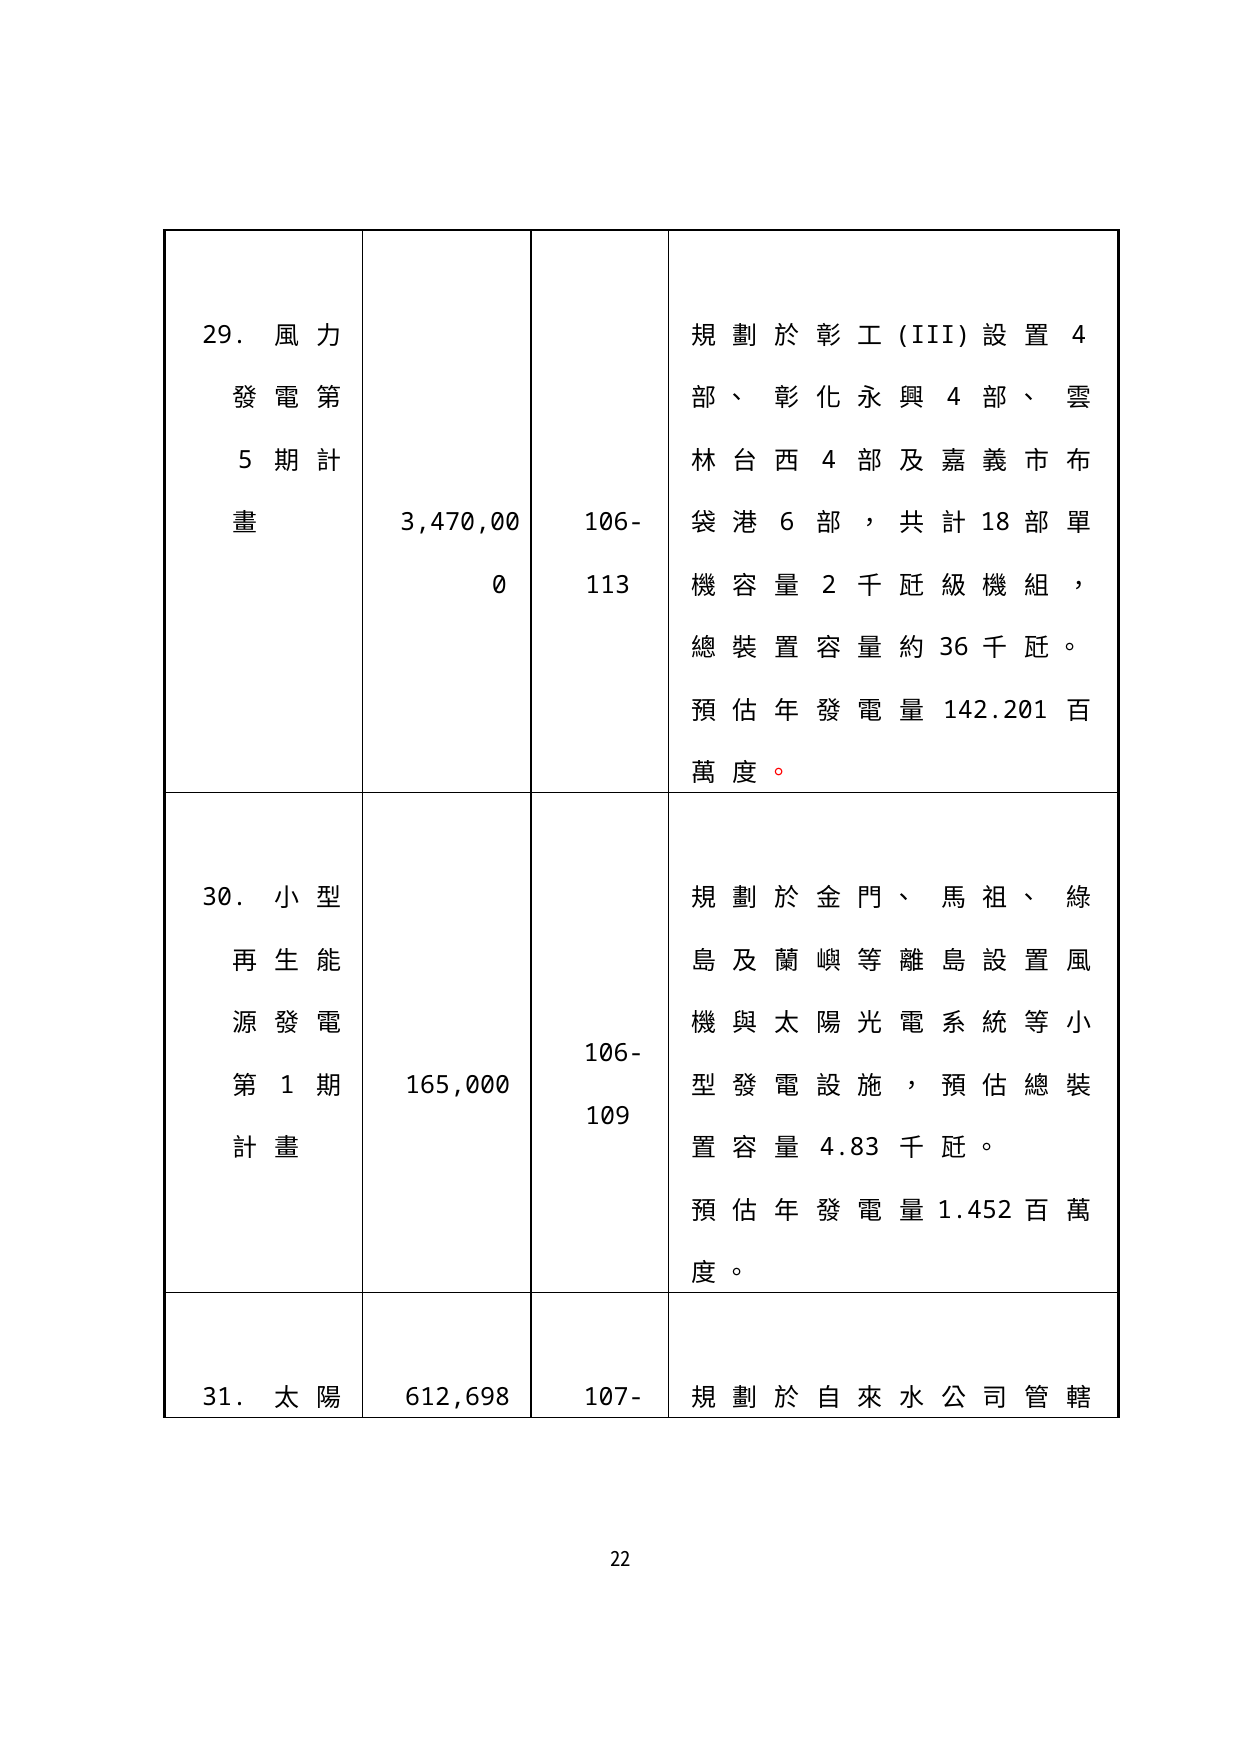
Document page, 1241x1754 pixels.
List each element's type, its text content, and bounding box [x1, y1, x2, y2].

table_cell 規劃於金門、馬祖、綠島及蘭嶼等離島設置風機與太陽光電系統等小型發電設施，預估總裝置容量4.83千瓩。 預估年發電量1.452百萬度。 [669, 793, 1117, 1292]
table_cell 30.小型再生能源發電第1期計畫 [166, 793, 362, 1292]
table_cell 規劃於彰工(III)設置4部、彰化永興4部、雲林台西4部及嘉義市布袋港6部，共計18部單機容量2千瓩級機組，總裝置容量約36千瓩。 預估年發電量142.201百萬度。 [669, 231, 1117, 792]
table_cell 規劃於自來水公司管轄 [669, 1293, 1117, 1417]
table_cell 31.太陽 [166, 1293, 362, 1417]
table_cell 3,470,000 [363, 231, 530, 792]
table_cell 106-109 [532, 793, 668, 1292]
table_cell 165,000 [363, 793, 530, 1292]
table_cell 29.風力發電第5期計畫 [166, 231, 362, 792]
table_cell 107- [532, 1293, 668, 1417]
table_cell 612,698 [363, 1293, 530, 1417]
table_cell 106-113 [532, 231, 668, 792]
